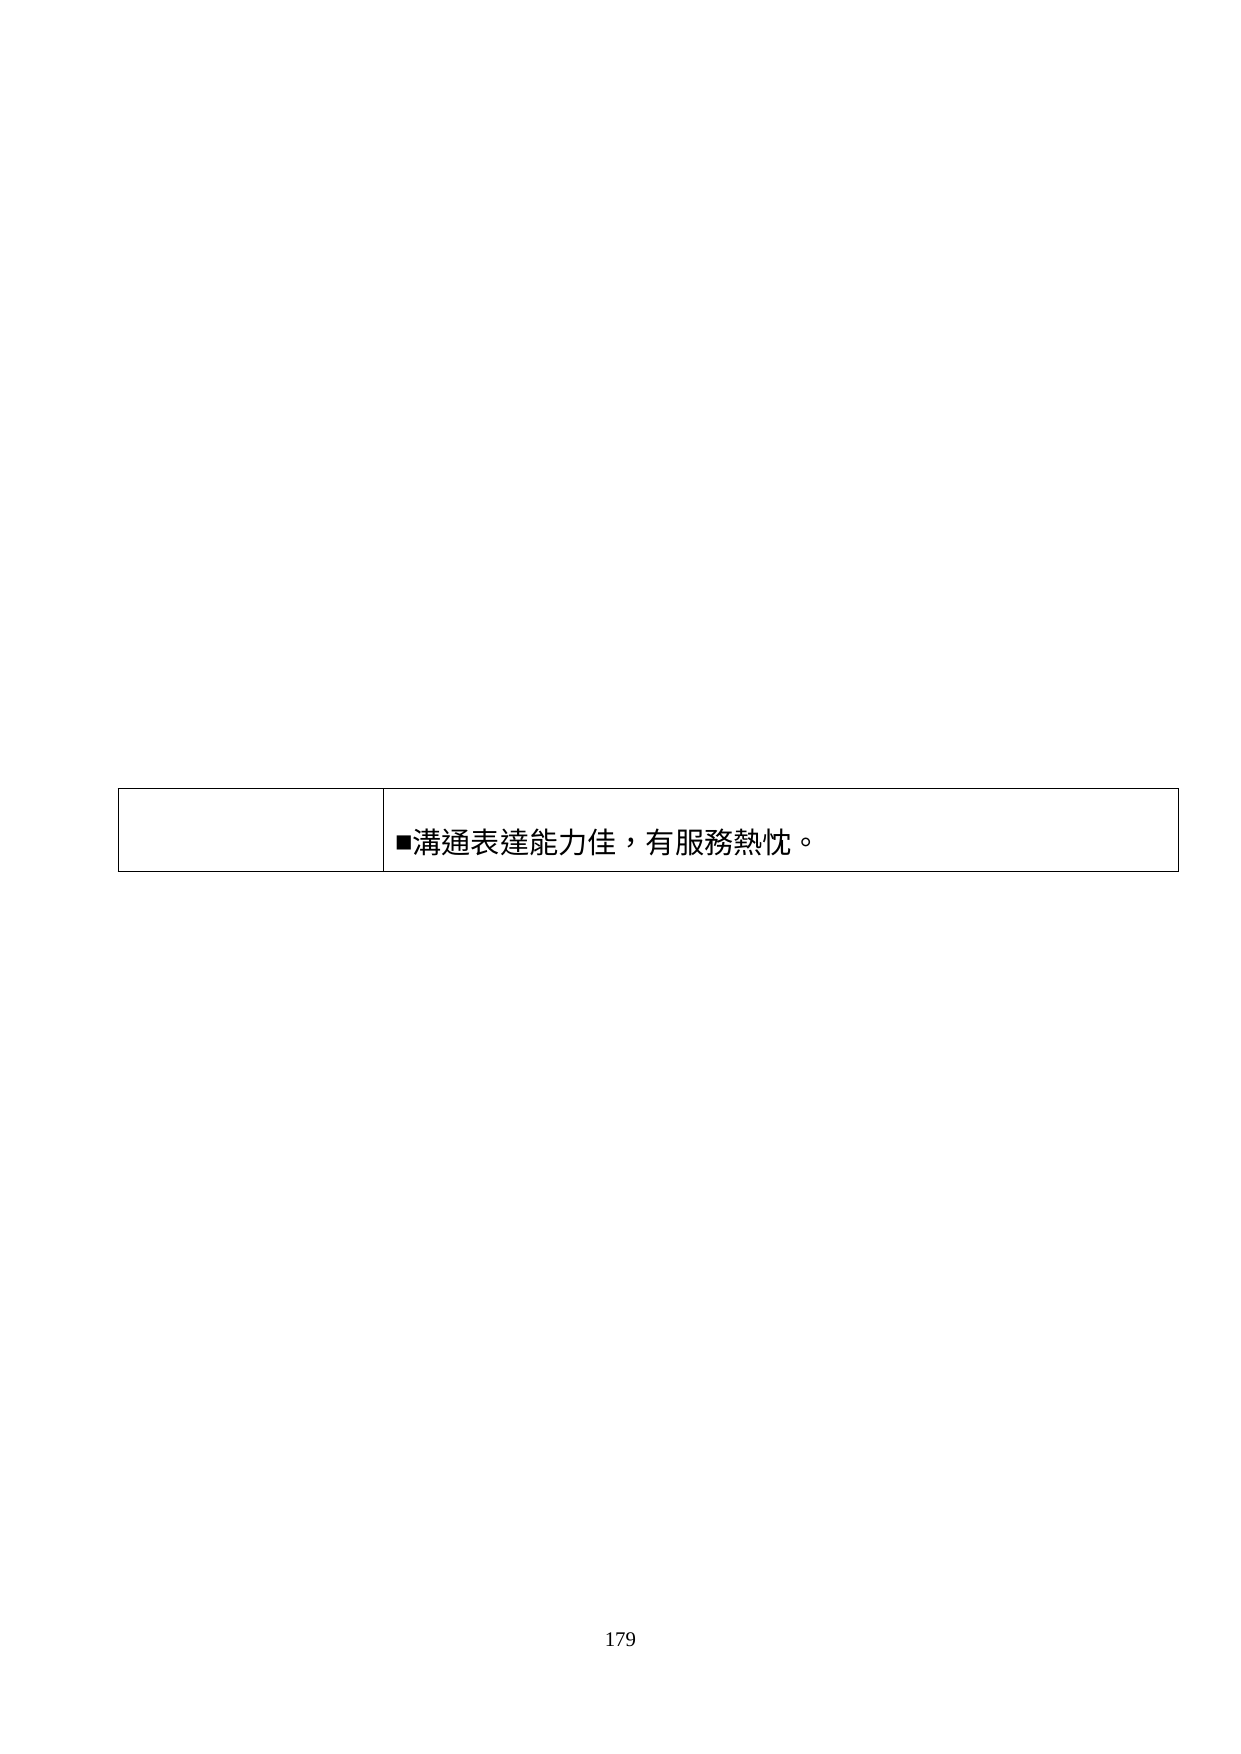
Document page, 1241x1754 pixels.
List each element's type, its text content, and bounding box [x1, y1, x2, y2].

table_cell [119, 789, 383, 871]
table_cell ■溝通表達能力佳，有服務熱忱。 [384, 789, 1178, 871]
